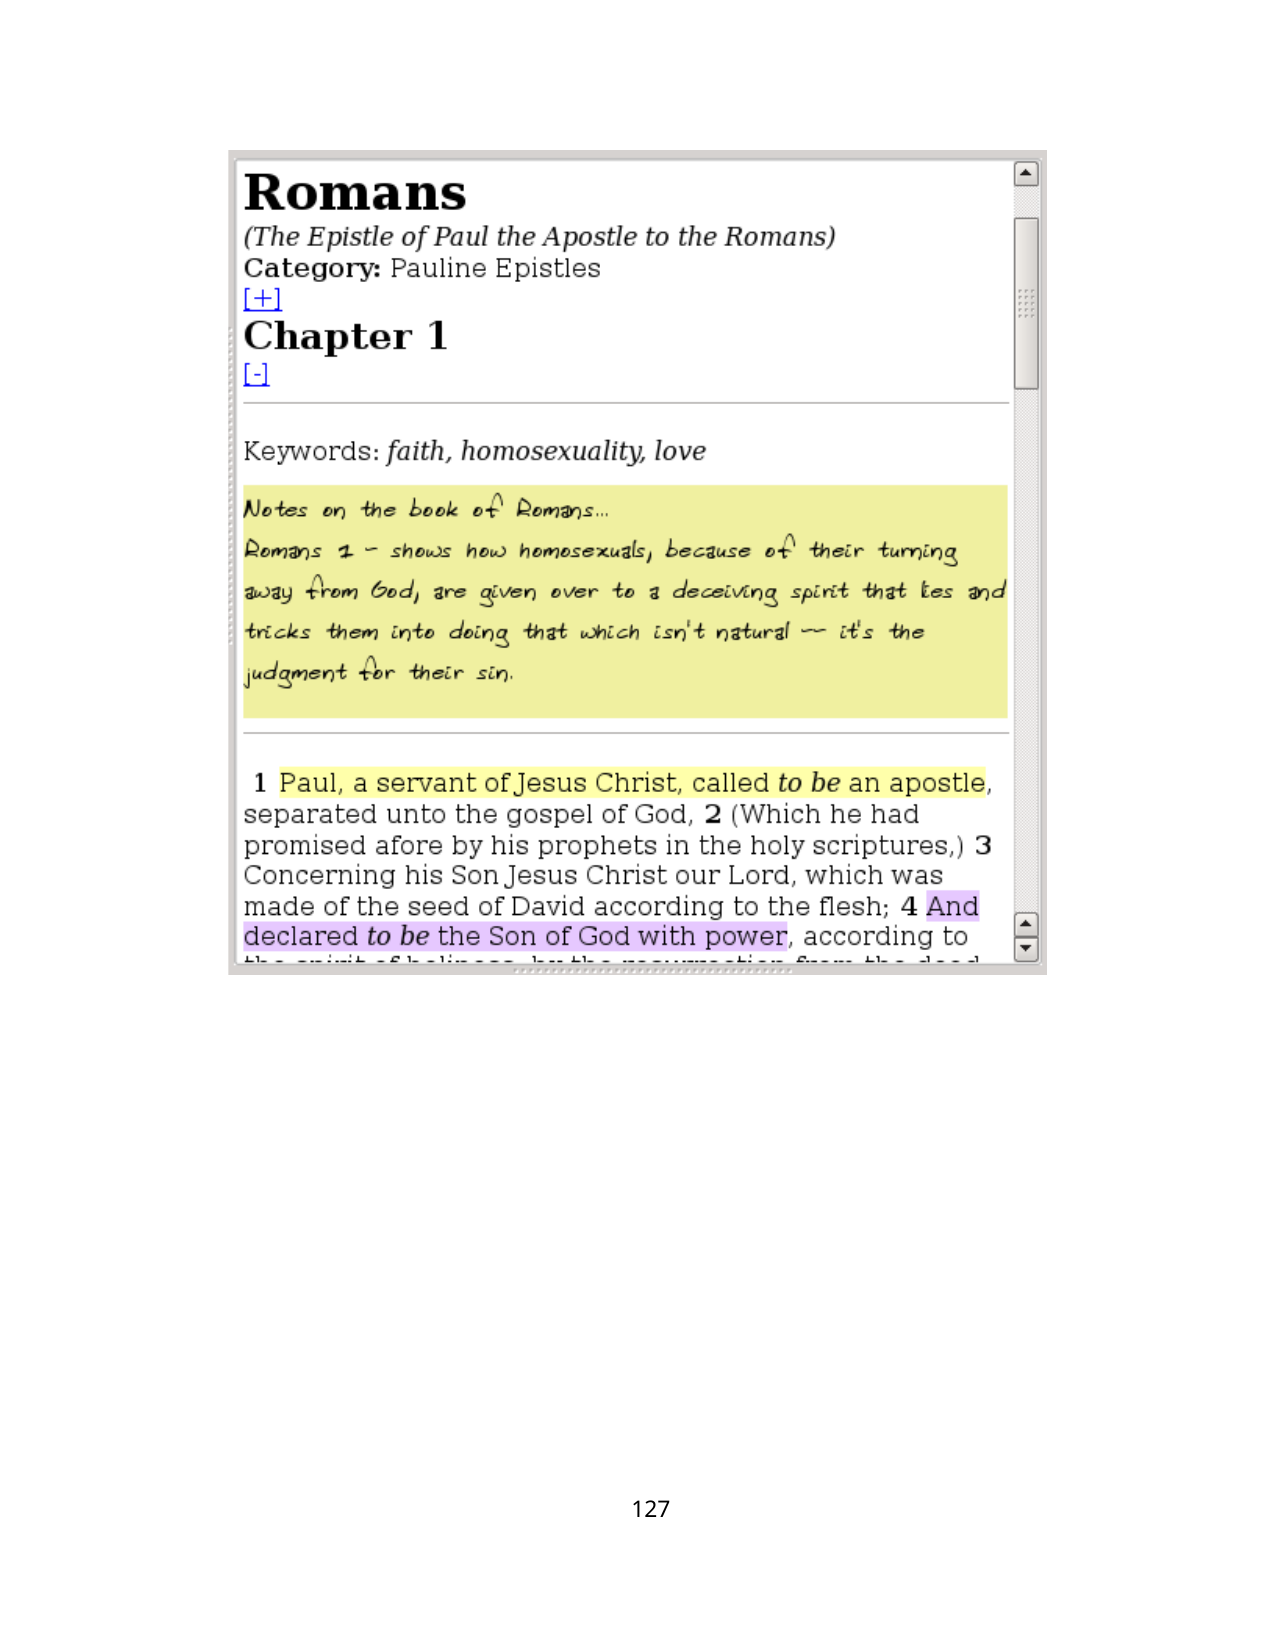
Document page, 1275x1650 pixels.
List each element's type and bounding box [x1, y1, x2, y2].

picture [228, 150, 1047, 975]
